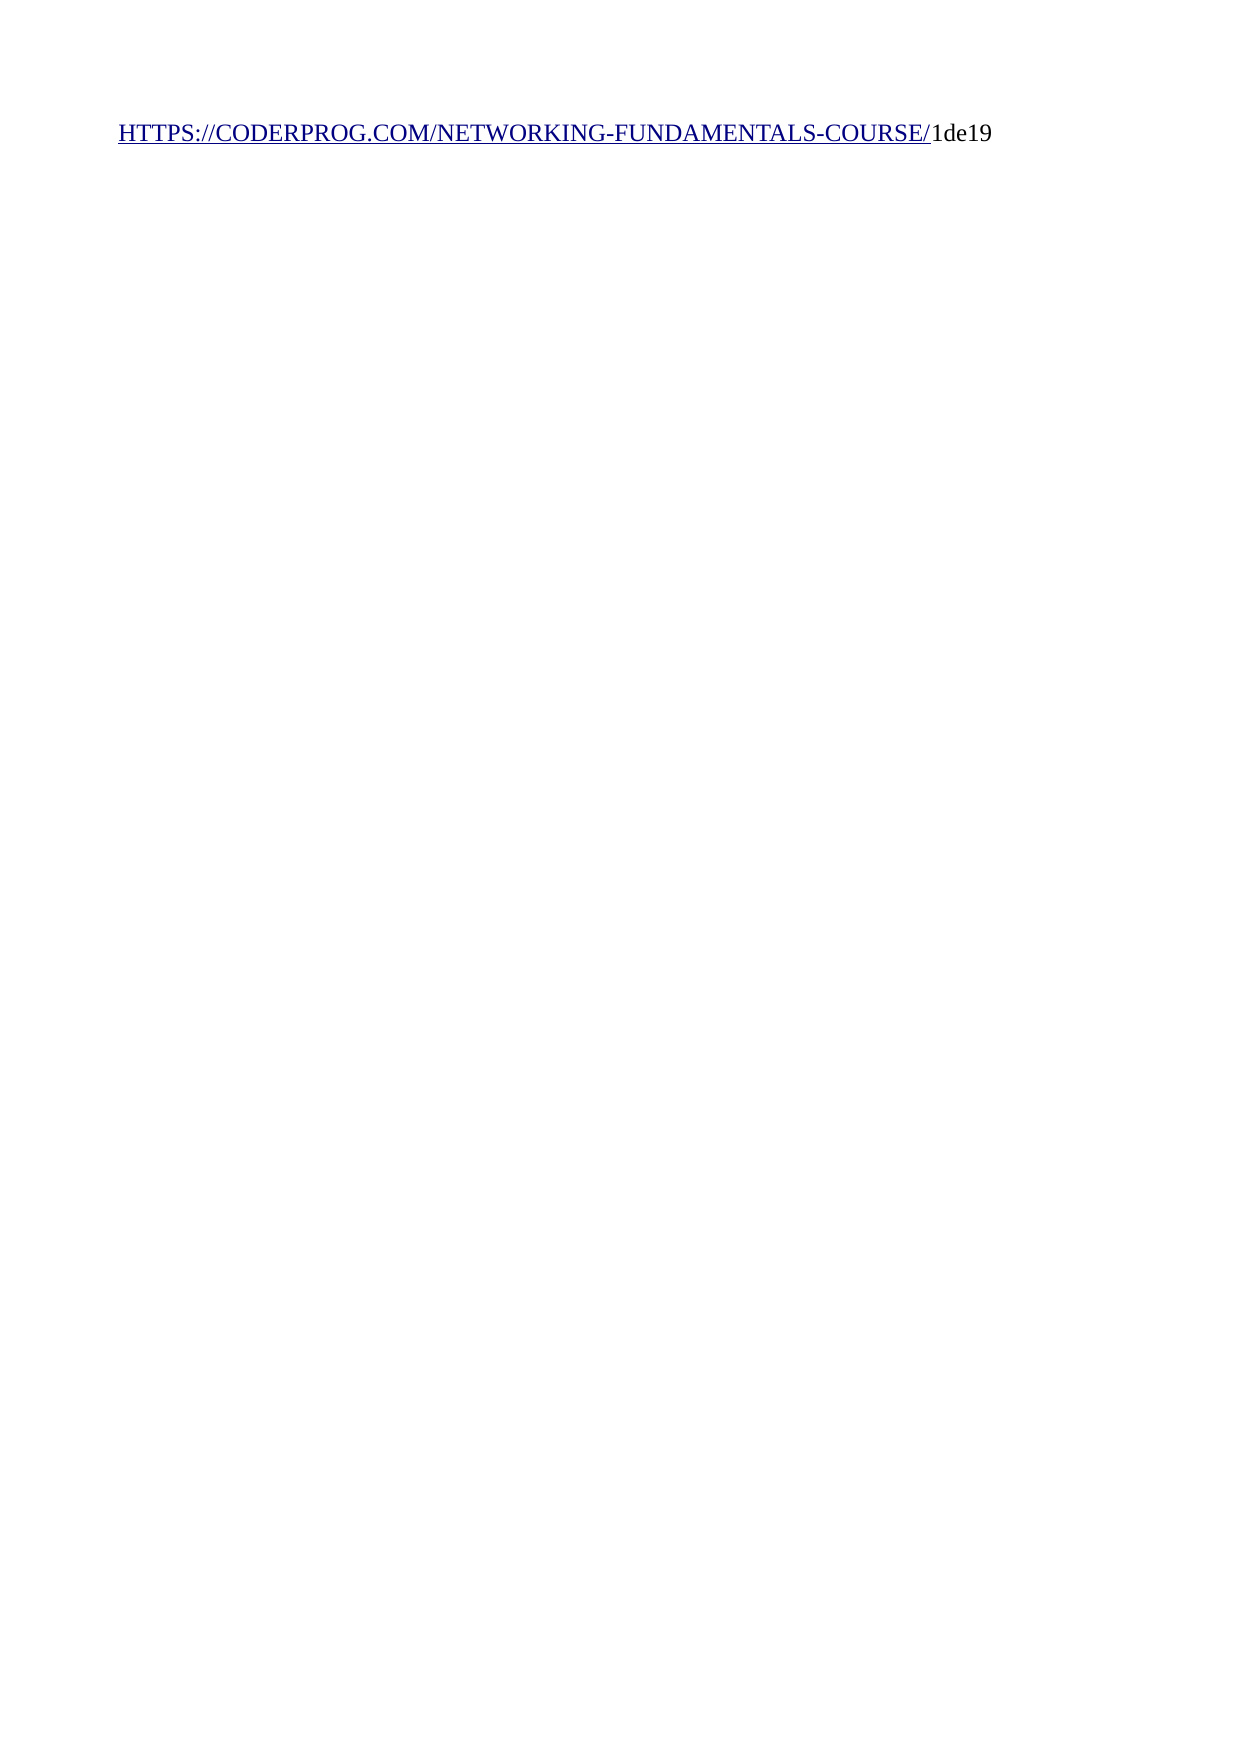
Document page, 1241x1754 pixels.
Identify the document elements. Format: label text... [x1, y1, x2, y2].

text HTTPS://CODERPROG.COM/NETWORKING-FUNDAMENTALS-COURSE/1de19 [118, 118, 1122, 147]
